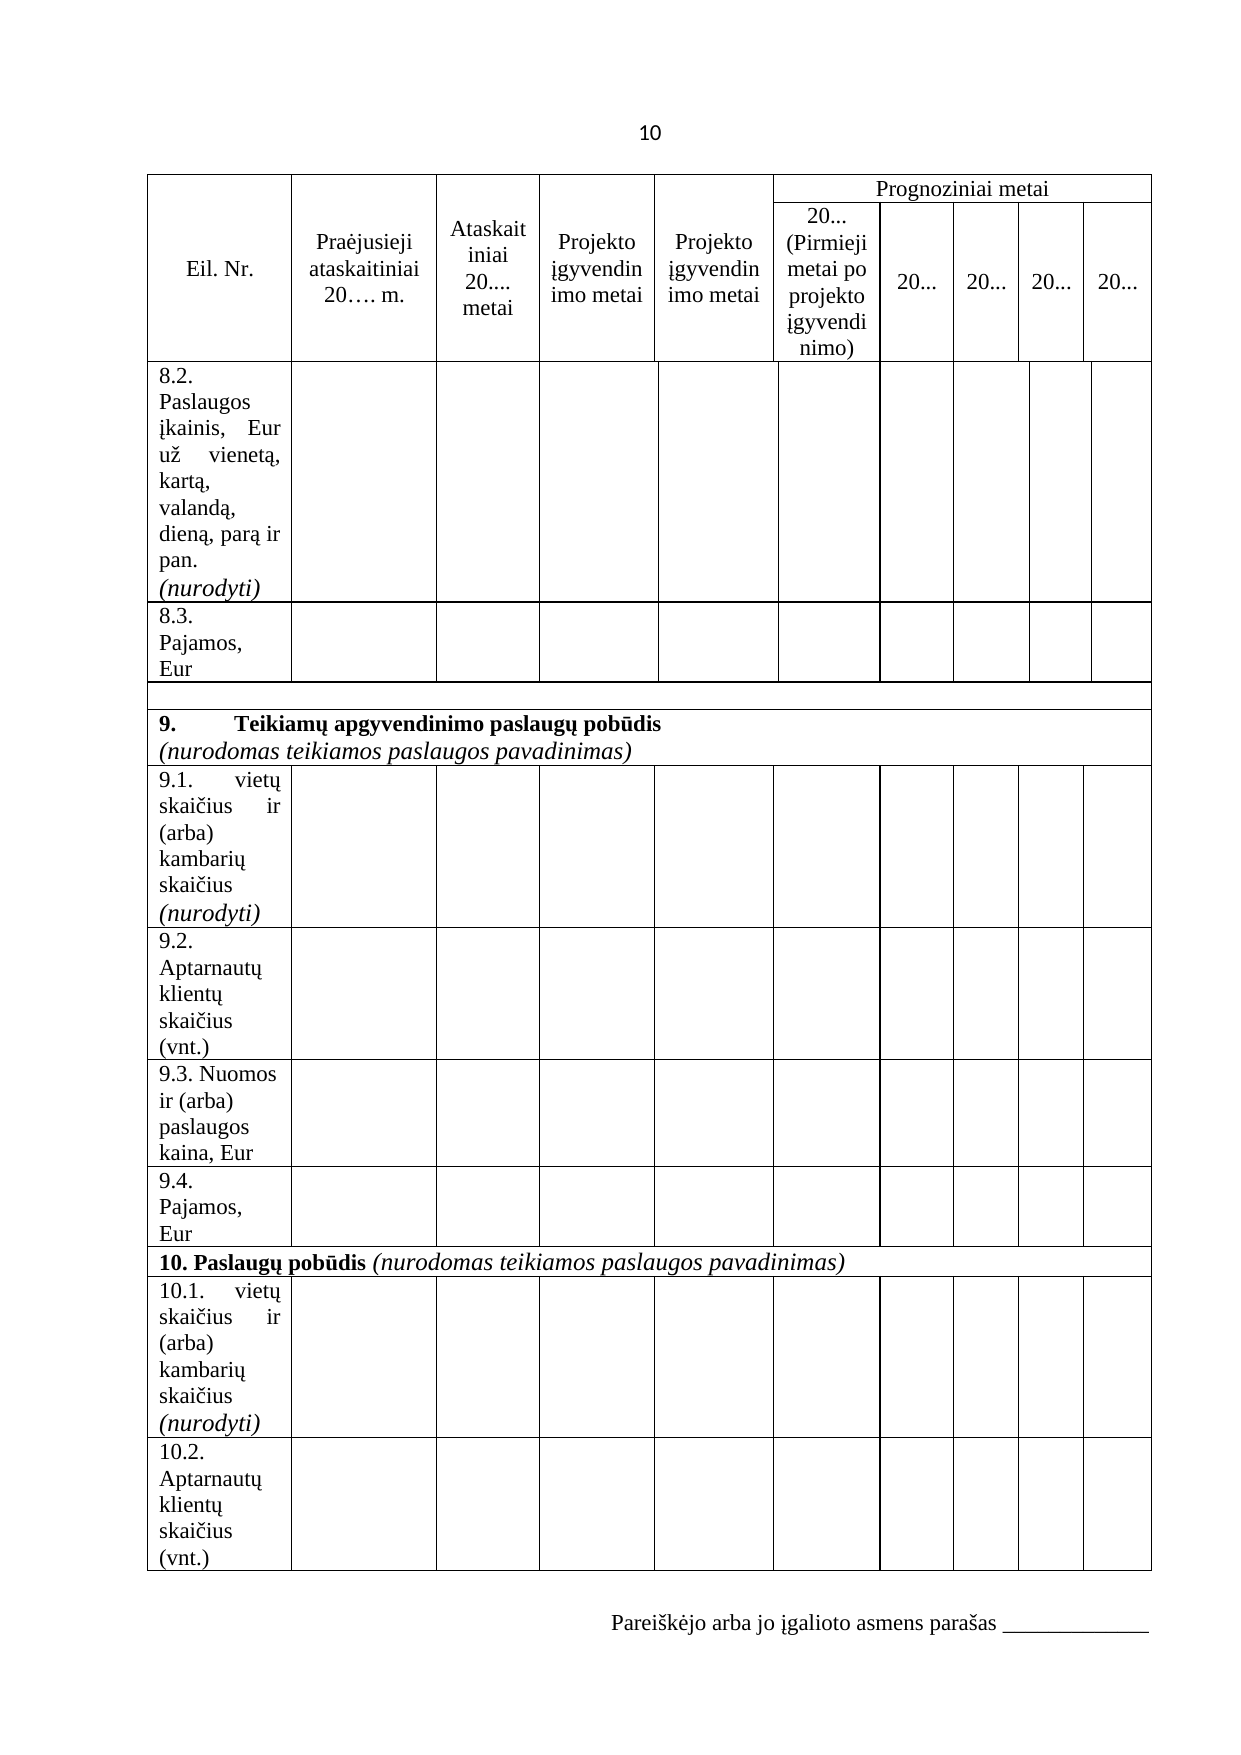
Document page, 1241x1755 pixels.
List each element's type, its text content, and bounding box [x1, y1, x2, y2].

table_cell [954, 1060, 1018, 1166]
table_cell [1019, 1060, 1083, 1166]
table_cell [437, 1060, 539, 1166]
table_cell [1019, 1277, 1083, 1437]
table_cell 20... [1019, 203, 1083, 361]
table_cell [881, 1167, 953, 1246]
table_cell [540, 1438, 654, 1570]
table_cell [1084, 1167, 1151, 1246]
table_cell 9.1. vietų skaičius ir (arba) kambarių skaičius (nurodyti) [148, 766, 291, 927]
table_cell [437, 928, 539, 1059]
table_cell [774, 1060, 879, 1166]
table_cell [655, 766, 773, 927]
table_cell [779, 362, 879, 601]
table_cell [881, 1060, 953, 1166]
table_cell [774, 1167, 879, 1246]
table_cell [437, 362, 539, 601]
table_header Eil. Nr. [148, 175, 291, 361]
table_cell [1084, 1060, 1151, 1166]
table_cell 9.4. Pajamos, Eur [148, 1167, 291, 1246]
table_header Projekto įgyvendinimo metai [540, 175, 654, 361]
table_cell [1084, 1277, 1151, 1437]
table_cell [774, 766, 879, 927]
table_cell [1030, 362, 1091, 601]
table_cell [540, 1167, 654, 1246]
table_cell [540, 362, 658, 601]
table_cell 10.1. vietų skaičius ir (arba) kambarių skaičius (nurodyti) [148, 1277, 291, 1437]
table_cell [292, 928, 436, 1059]
table_cell [881, 1438, 953, 1570]
table_cell [292, 362, 436, 601]
table_header Ataskaitiniai 20.... metai [437, 175, 539, 361]
table_cell [659, 362, 778, 601]
table_cell 20... [881, 203, 953, 361]
table_header Praėjusieji ataskaitiniai 20…. m. [292, 175, 436, 361]
table_cell 20... [1084, 203, 1151, 361]
table_cell [1084, 928, 1151, 1059]
table_cell 9.2. Aptarnautų klientų skaičius (vnt.) [148, 928, 291, 1059]
table_cell [292, 1060, 436, 1166]
table_cell [437, 1438, 539, 1570]
table_cell [292, 1277, 436, 1437]
table_cell [437, 1277, 539, 1437]
table_cell [437, 1167, 539, 1246]
table_cell [954, 928, 1018, 1059]
table_cell [1084, 1438, 1151, 1570]
table_cell [774, 1277, 879, 1437]
table_cell 8.3. Pajamos, Eur [148, 603, 291, 681]
table_cell 20... (Pirmieji metai po projekto įgyvendinimo) [774, 203, 879, 361]
table_cell [954, 1277, 1018, 1437]
table_cell [1019, 1167, 1083, 1246]
table_cell 10.2. Aptarnautų klientų skaičius (vnt.) [148, 1438, 291, 1570]
table_cell [655, 1167, 773, 1246]
table_cell [540, 1060, 654, 1166]
table_cell [1084, 766, 1151, 927]
table_cell [540, 928, 654, 1059]
table_cell [1019, 1438, 1083, 1570]
table_cell 10. Paslaugų pobūdis (nurodomas teikiamos paslaugos pavadinimas) [148, 1247, 1151, 1276]
table_cell 20... [954, 203, 1018, 361]
table_cell [774, 1438, 879, 1570]
table_cell [1019, 766, 1083, 927]
table_cell [292, 1438, 436, 1570]
table_cell [954, 362, 1029, 601]
table_cell [655, 1060, 773, 1166]
table_header Projekto įgyvendinimo metai [655, 175, 773, 361]
table_cell 8.2. Paslaugos įkainis, Eur už vienetą, kartą, valandą, dieną, parą ir pan. (nurodyti) [148, 362, 291, 601]
table_header Prognoziniai metai [774, 175, 1151, 202]
table_cell [1092, 362, 1151, 601]
table_cell [954, 1438, 1018, 1570]
table_cell [292, 766, 436, 927]
table_cell [954, 603, 1029, 681]
table_cell [540, 766, 654, 927]
table_cell [655, 1438, 773, 1570]
table_cell [655, 1277, 773, 1437]
table_cell [148, 683, 1151, 709]
table_cell [779, 603, 879, 681]
table_cell [881, 766, 953, 927]
table_cell [954, 766, 1018, 927]
table_cell [1019, 928, 1083, 1059]
table_cell [881, 1277, 953, 1437]
table_cell [540, 603, 658, 681]
table_cell [1030, 603, 1091, 681]
table_cell 9. Teikiamų apgyvendinimo paslaugų pobūdis (nurodomas teikiamos paslaugos pavadinimas) [148, 710, 1151, 765]
table_cell [659, 603, 778, 681]
table_cell [881, 928, 953, 1059]
table_cell [437, 766, 539, 927]
table_cell 9.3. Nuomos ir (arba) paslaugos kaina, Eur [148, 1060, 291, 1166]
table_cell [1092, 603, 1151, 681]
table_cell [954, 1167, 1018, 1246]
table_cell [540, 1277, 654, 1437]
table_cell [437, 603, 539, 681]
table_cell [292, 1167, 436, 1246]
table_cell [655, 928, 773, 1059]
table_cell [774, 928, 879, 1059]
table_cell [292, 603, 436, 681]
table_cell [881, 362, 953, 601]
table_cell [881, 603, 953, 681]
